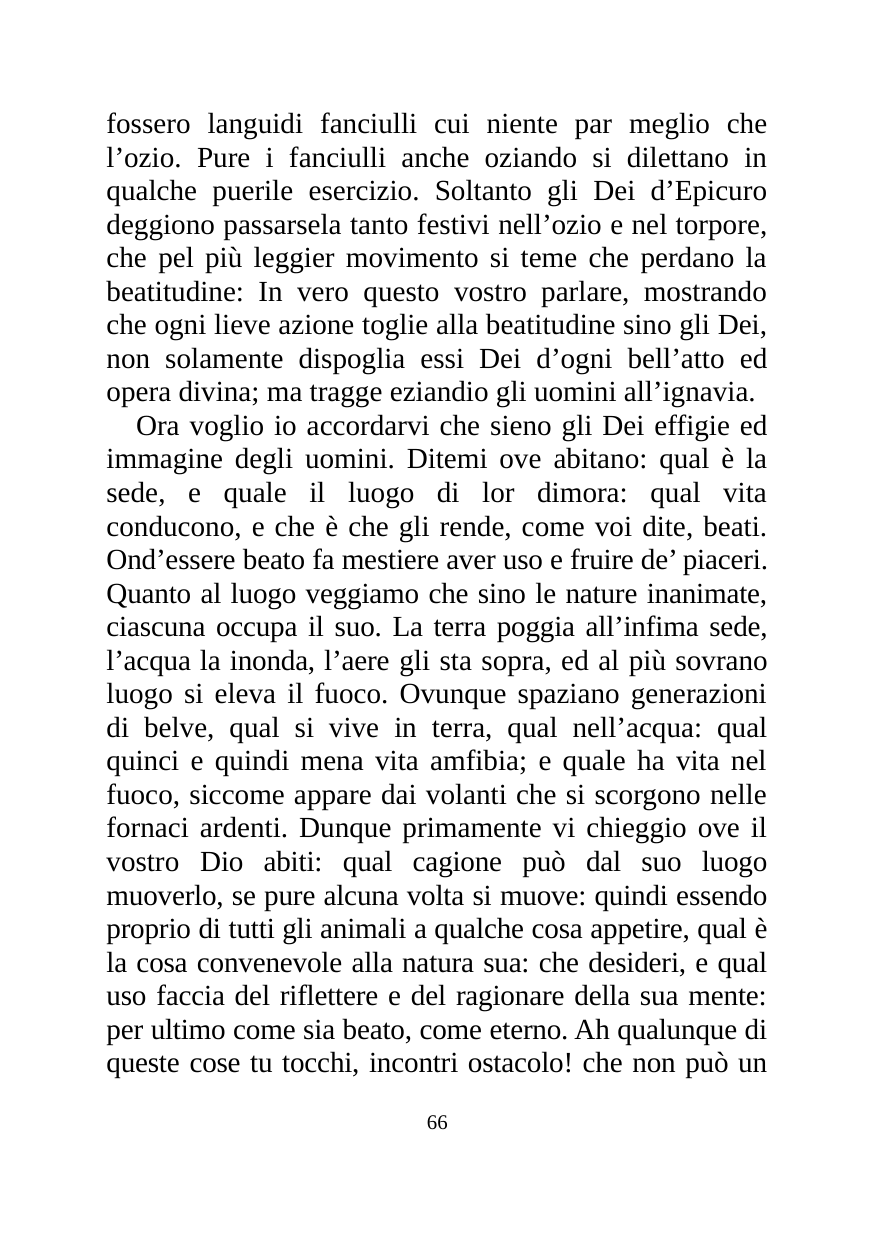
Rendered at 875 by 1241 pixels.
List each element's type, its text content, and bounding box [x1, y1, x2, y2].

text Ora voglio io accordarvi che sieno gli Dei effigie ed immagine degli uomini. Ditemi ove abitano: qual è la sede, e quale il luogo di lor dimora: qual vita conducono, e che è che gli rende, come voi dite, beati. Ond’essere beato fa mestiere aver uso e fruire de’ piaceri. Quanto al luogo veggiamo che sino le nature inanimate, ciascuna occupa il suo. La terra poggia all’infima sede, l’acqua la inonda, l’aere gli sta sopra, ed al più sovrano luogo si eleva il fuoco. Ovunque spaziano generazioni di belve, qual si vive in terra, qual nell’acqua: qual quinci e quindi mena vita amfibia; e quale ha vita nel fuoco, siccome appare dai volanti che si scorgono nelle fornaci ardenti. Dunque primamente vi chieggio ove il vostro Dio abiti: qual cagione può dal suo luogo muoverlo, se pure alcuna volta si muove: quindi essendo proprio di tutti gli animali a qualche cosa appetire, qual è la cosa convenevole alla natura sua: che desideri, e qual uso faccia del riflettere e del ragionare della sua mente: per ultimo come sia beato, come eterno. Ah qualunque di queste cose tu tocchi, incontri ostacolo! che non può un [106, 408, 768, 1079]
text fossero languidi fanciulli cui niente par meglio che l’ozio. Pure i fanciulli anche oziando si dilettano in qualche puerile esercizio. Soltanto gli Dei d’Epicuro deggiono passarsela tanto festivi nell’ozio e nel torpore, che pel più leggier movimento si teme che perdano la beatitudine: In vero questo vostro parlare, mostrando che ogni lieve azione toglie alla beatitudine sino gli Dei, non solamente dispoglia essi Dei d’ogni bell’atto ed opera divina; ma tragge eziandio gli uomini all’ignavia. [106, 106, 768, 408]
